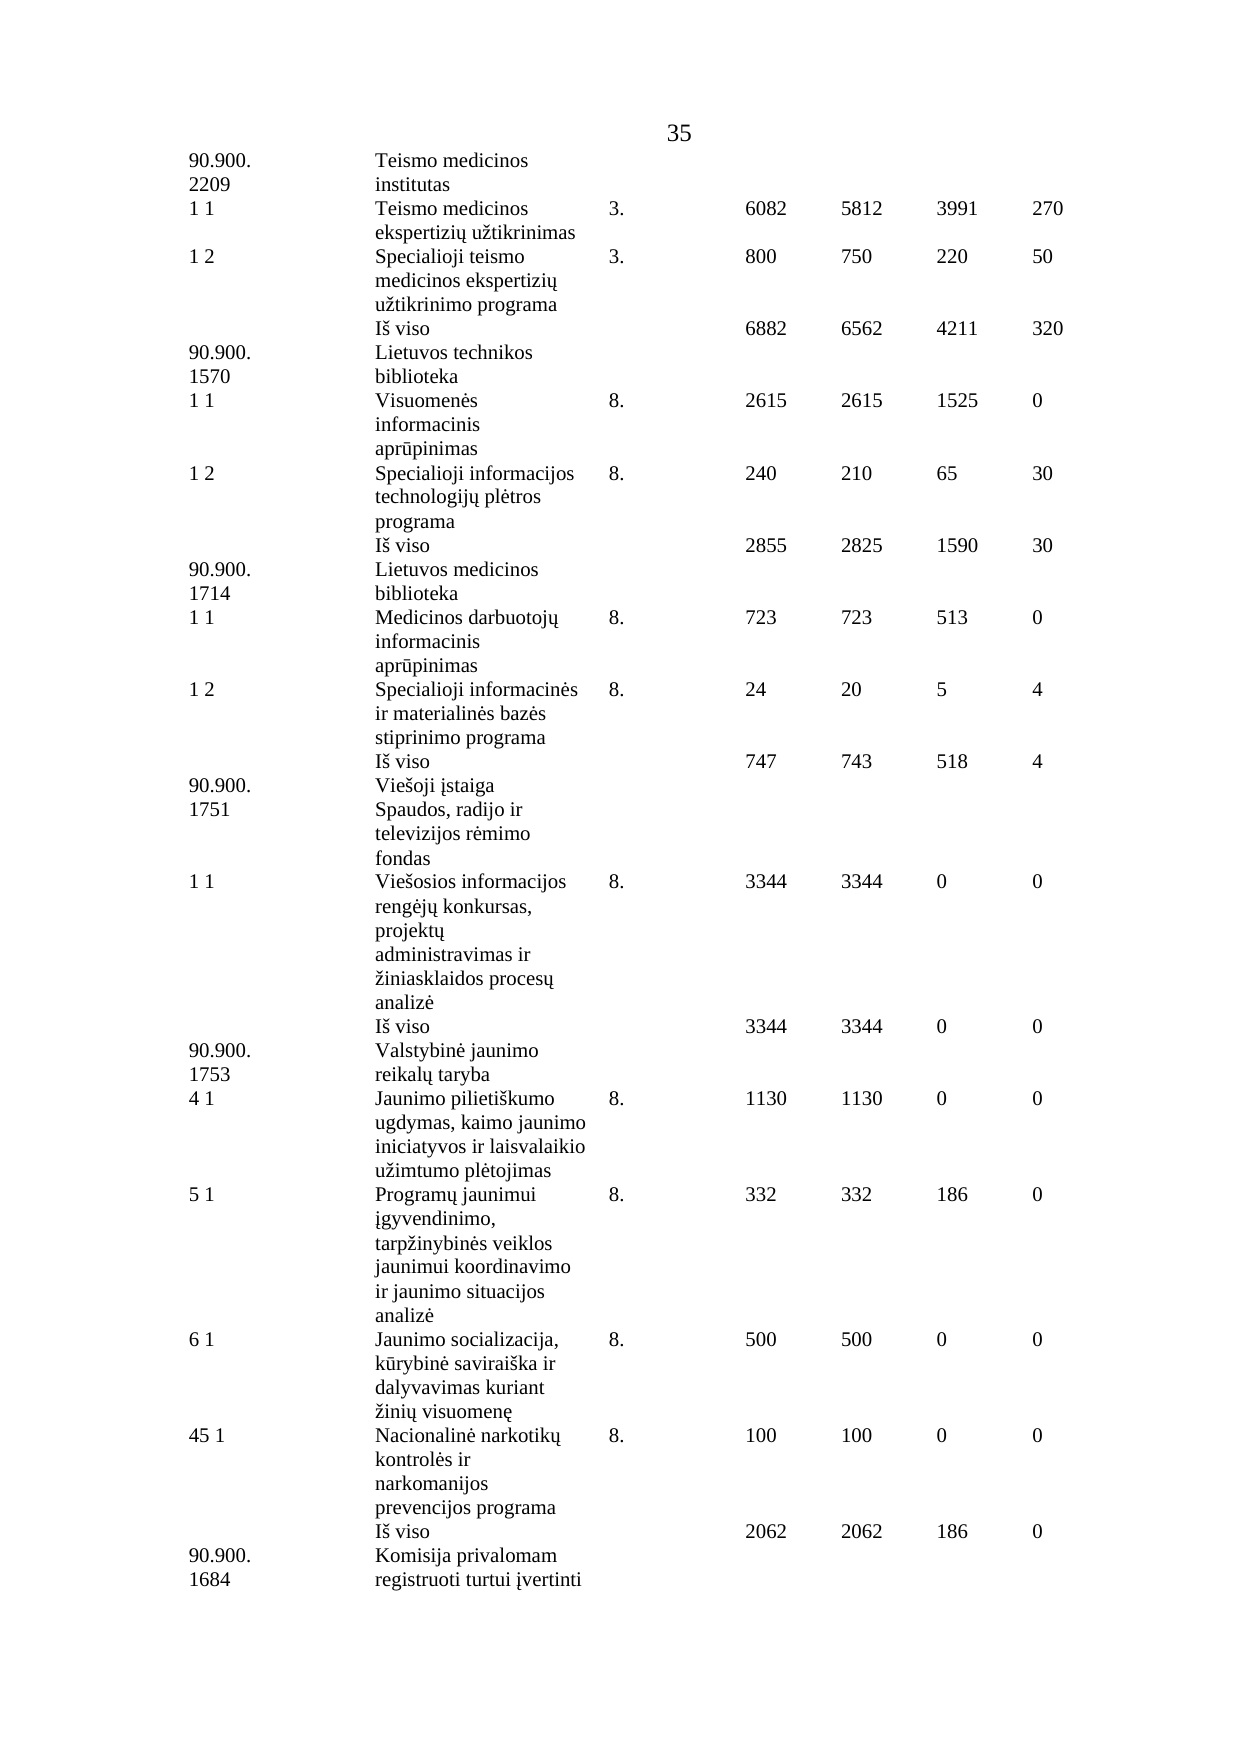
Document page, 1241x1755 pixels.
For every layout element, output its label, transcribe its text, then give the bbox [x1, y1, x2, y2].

table_cell 3. [598, 196, 734, 244]
table_cell 1 2 [177, 460, 364, 533]
table_cell [598, 1038, 734, 1062]
table_cell [830, 340, 925, 364]
table_cell 270 [1021, 196, 1182, 244]
table_cell [1021, 557, 1182, 581]
table_cell 1 2 [177, 244, 364, 316]
table_cell 8. [598, 1086, 734, 1182]
table_cell 45 1 [177, 1423, 364, 1519]
table_cell [925, 172, 1021, 196]
table_cell Iš viso [364, 749, 597, 773]
table_cell 2062 [830, 1519, 925, 1543]
table_cell [177, 1014, 364, 1038]
table_cell 1130 [830, 1086, 925, 1182]
table_cell 1525 [925, 388, 1021, 460]
table_cell 0 [925, 1423, 1021, 1519]
table_cell 3344 [734, 870, 829, 1014]
table_cell 723 [830, 605, 925, 677]
table_cell [1021, 773, 1182, 797]
table_cell [734, 1543, 829, 1567]
table_cell 3344 [734, 1014, 829, 1038]
table_cell 8. [598, 605, 734, 677]
table_cell [925, 773, 1021, 797]
table_cell [1021, 581, 1182, 605]
table_cell 3991 [925, 196, 1021, 244]
table_cell [177, 316, 364, 340]
table_cell [925, 1567, 1021, 1591]
table_cell [598, 1014, 734, 1038]
table_cell 750 [830, 244, 925, 316]
table_cell 0 [1021, 1327, 1182, 1423]
table_cell [925, 797, 1021, 869]
table_cell [925, 1062, 1021, 1086]
table_cell 0 [925, 1014, 1021, 1038]
table_cell [598, 773, 734, 797]
table_cell 8. [598, 677, 734, 749]
table_cell 100 [830, 1423, 925, 1519]
table_cell 2615 [830, 388, 925, 460]
table_cell 3. [598, 244, 734, 316]
table_cell 186 [925, 1519, 1021, 1543]
table_cell reikalų taryba [364, 1062, 597, 1086]
table_cell 800 [734, 244, 829, 316]
table_cell 6562 [830, 316, 925, 340]
table_cell 1714 [177, 581, 364, 605]
table_cell Iš viso [364, 533, 597, 557]
table_cell [925, 581, 1021, 605]
table_cell 2209 [177, 172, 364, 196]
table_cell [830, 1543, 925, 1567]
table_cell [925, 148, 1021, 172]
table_cell 4 1 [177, 1086, 364, 1182]
table_cell 8. [598, 388, 734, 460]
table_cell [1021, 1062, 1182, 1086]
table_cell 90.900. [177, 773, 364, 797]
table_cell 0 [925, 1327, 1021, 1423]
table_cell Lietuvos medicinos [364, 557, 597, 581]
table_cell 8. [598, 460, 734, 533]
table_cell 65 [925, 460, 1021, 533]
table_cell [830, 773, 925, 797]
table_cell Iš viso [364, 316, 597, 340]
table_cell 2825 [830, 533, 925, 557]
table_cell 0 [1021, 605, 1182, 677]
table_cell 5 1 [177, 1182, 364, 1327]
table_cell 723 [734, 605, 829, 677]
table_cell 1590 [925, 533, 1021, 557]
table_cell [830, 1567, 925, 1591]
table_cell 0 [1021, 1086, 1182, 1182]
table_cell [598, 581, 734, 605]
table_cell Visuomenės informacinis aprūpinimas [364, 388, 597, 460]
table_cell [598, 172, 734, 196]
table_cell Jaunimo pilietiškumo ugdymas, kaimo jaunimo iniciatyvos ir laisvalaikio užimtumo plėtojimas [364, 1086, 597, 1182]
table_cell [598, 1567, 734, 1591]
table_cell 0 [1021, 1182, 1182, 1327]
table_cell 332 [830, 1182, 925, 1327]
table_cell [734, 148, 829, 172]
table_cell 332 [734, 1182, 829, 1327]
table_cell [177, 1519, 364, 1543]
table_cell Specialioji informacijos technologijų plėtros programa [364, 460, 597, 533]
table_cell institutas [364, 172, 597, 196]
table_cell 90.900. [177, 148, 364, 172]
table_cell 1570 [177, 364, 364, 388]
table_cell Komisija privalomam [364, 1543, 597, 1567]
table_cell 4 [1021, 677, 1182, 749]
table_cell [925, 1038, 1021, 1062]
table_cell [925, 1543, 1021, 1567]
table_cell [598, 340, 734, 364]
table_cell [734, 773, 829, 797]
table_cell 518 [925, 749, 1021, 773]
table_cell 0 [1021, 1014, 1182, 1038]
table_cell Teismo medicinos [364, 148, 597, 172]
table_cell 2855 [734, 533, 829, 557]
table_cell 24 [734, 677, 829, 749]
table_cell 1 1 [177, 870, 364, 1014]
table_cell 1 2 [177, 677, 364, 749]
table_cell [598, 749, 734, 773]
table_cell 8. [598, 1182, 734, 1327]
table_cell 2615 [734, 388, 829, 460]
table_cell 2062 [734, 1519, 829, 1543]
table_cell 8. [598, 1327, 734, 1423]
table_cell 20 [830, 677, 925, 749]
table_cell 186 [925, 1182, 1021, 1327]
table_cell [734, 581, 829, 605]
table_cell [598, 1519, 734, 1543]
table_cell [734, 1062, 829, 1086]
table_cell 1 1 [177, 388, 364, 460]
table_cell Jaunimo socializacija, kūrybinė saviraiška ir dalyvavimas kuriant žinių visuomenę [364, 1327, 597, 1423]
table_cell Viešoji įstaiga [364, 773, 597, 797]
table_cell 4 [1021, 749, 1182, 773]
table_cell 240 [734, 460, 829, 533]
table_cell 30 [1021, 460, 1182, 533]
table_cell Viešosios informacijos rengėjų konkursas, projektų administravimas ir žiniasklaidos procesų analizė [364, 870, 597, 1014]
table_cell Iš viso [364, 1519, 597, 1543]
table_cell 30 [1021, 533, 1182, 557]
table_cell [830, 797, 925, 869]
table_cell Nacionalinė narkotikų kontrolės ir narkomanijos prevencijos programa [364, 1423, 597, 1519]
table_cell Iš viso [364, 1014, 597, 1038]
table_cell 1751 [177, 797, 364, 869]
table_cell [925, 340, 1021, 364]
table_cell [734, 1567, 829, 1591]
table_cell 90.900. [177, 557, 364, 581]
table_cell [598, 364, 734, 388]
table_cell 4211 [925, 316, 1021, 340]
table_cell registruoti turtui įvertinti [364, 1567, 597, 1591]
table_cell [830, 148, 925, 172]
table_cell [1021, 148, 1182, 172]
table_cell 6882 [734, 316, 829, 340]
table_cell 5812 [830, 196, 925, 244]
table_cell 743 [830, 749, 925, 773]
table_cell 5 [925, 677, 1021, 749]
table_cell 50 [1021, 244, 1182, 316]
table_cell [177, 533, 364, 557]
table_cell [1021, 1543, 1182, 1567]
table_cell 1130 [734, 1086, 829, 1182]
table_cell [734, 364, 829, 388]
table_cell [830, 172, 925, 196]
table_cell 0 [1021, 870, 1182, 1014]
table_cell 320 [1021, 316, 1182, 340]
table_cell Specialioji teismo medicinos ekspertizių užtikrinimo programa [364, 244, 597, 316]
table_cell [830, 364, 925, 388]
table_cell 0 [1021, 388, 1182, 460]
table_cell 210 [830, 460, 925, 533]
table_cell 100 [734, 1423, 829, 1519]
table_cell [734, 1038, 829, 1062]
table_cell 1 1 [177, 196, 364, 244]
table_cell [598, 148, 734, 172]
table_cell [177, 749, 364, 773]
table_cell [1021, 1038, 1182, 1062]
table_cell [598, 557, 734, 581]
table_cell [925, 364, 1021, 388]
table_cell 3344 [830, 1014, 925, 1038]
table_cell [830, 1038, 925, 1062]
table_cell [734, 557, 829, 581]
table_cell [1021, 340, 1182, 364]
table_cell 747 [734, 749, 829, 773]
table_cell 1 1 [177, 605, 364, 677]
table_cell [598, 316, 734, 340]
table_cell [1021, 364, 1182, 388]
table_cell [830, 557, 925, 581]
table_cell [734, 797, 829, 869]
table_cell Lietuvos technikos [364, 340, 597, 364]
table_cell [925, 557, 1021, 581]
table_cell [1021, 172, 1182, 196]
table_cell [598, 533, 734, 557]
table_cell 0 [1021, 1519, 1182, 1543]
table_cell 0 [925, 870, 1021, 1014]
table_cell 6 1 [177, 1327, 364, 1423]
table_cell [1021, 797, 1182, 869]
table_cell biblioteka [364, 364, 597, 388]
table_cell 3344 [830, 870, 925, 1014]
table_cell 90.900. [177, 1038, 364, 1062]
table_cell Valstybinė jaunimo [364, 1038, 597, 1062]
table_cell Spaudos, radijo ir televizijos rėmimo fondas [364, 797, 597, 869]
table_cell Teismo medicinos ekspertizių užtikrinimas [364, 196, 597, 244]
table_cell [734, 340, 829, 364]
table_cell [598, 1543, 734, 1567]
table_cell [598, 1062, 734, 1086]
table_cell Programų jaunimui įgyvendinimo, tarpžinybinės veiklos jaunimui koordinavimo ir jaunimo situacijos analizė [364, 1182, 597, 1327]
table_cell [1021, 1567, 1182, 1591]
table_cell 90.900. [177, 340, 364, 364]
table_cell 220 [925, 244, 1021, 316]
table_cell biblioteka [364, 581, 597, 605]
table_cell 0 [1021, 1423, 1182, 1519]
table_cell [734, 172, 829, 196]
table_cell 90.900. [177, 1543, 364, 1567]
table_cell 500 [734, 1327, 829, 1423]
table_cell [830, 581, 925, 605]
table_cell 513 [925, 605, 1021, 677]
table_cell Medicinos darbuotojų informacinis aprūpinimas [364, 605, 597, 677]
table_cell 6082 [734, 196, 829, 244]
table_cell [830, 1062, 925, 1086]
table_cell 1684 [177, 1567, 364, 1591]
table_cell 8. [598, 870, 734, 1014]
table_cell 1753 [177, 1062, 364, 1086]
table_cell Specialioji informacinės ir materialinės bazės stiprinimo programa [364, 677, 597, 749]
table_cell 8. [598, 1423, 734, 1519]
table_cell 500 [830, 1327, 925, 1423]
table_cell 0 [925, 1086, 1021, 1182]
table_cell [598, 797, 734, 869]
